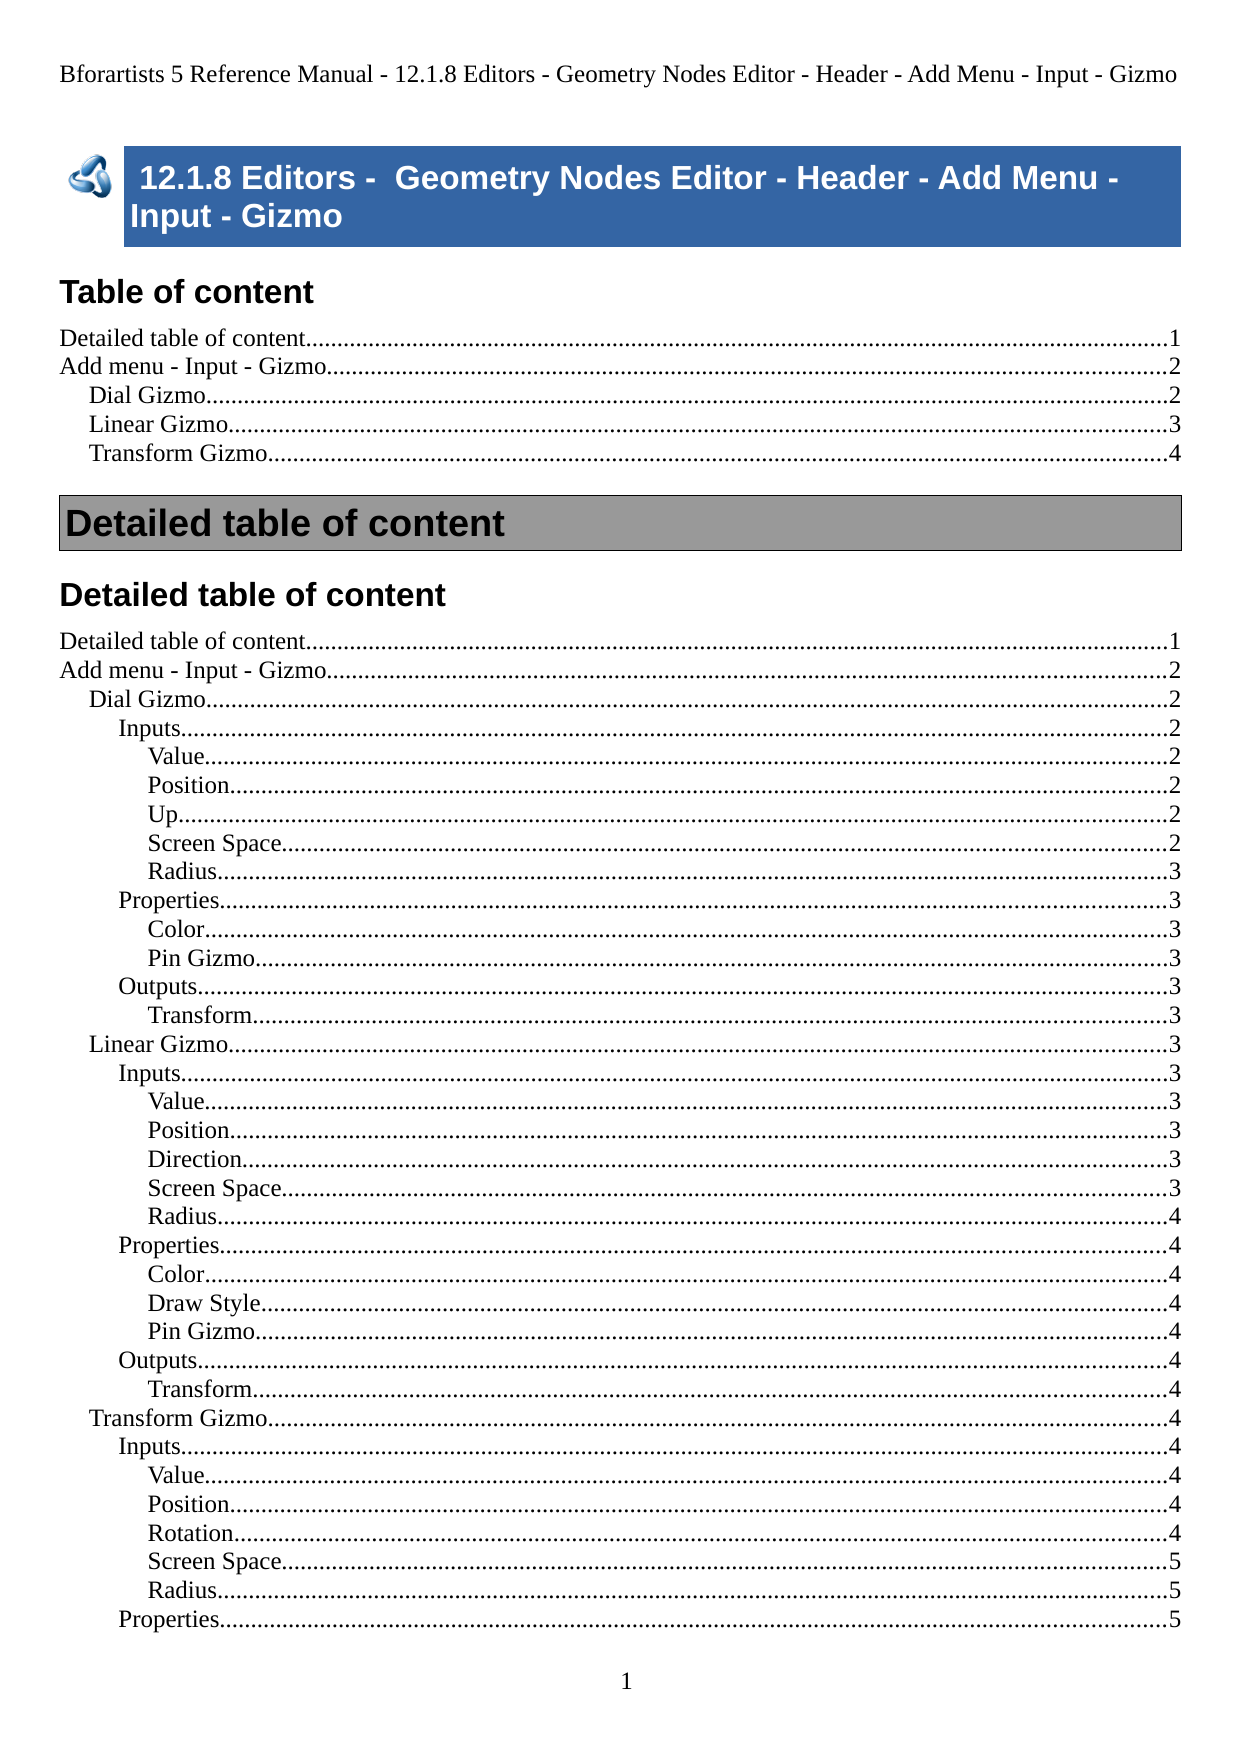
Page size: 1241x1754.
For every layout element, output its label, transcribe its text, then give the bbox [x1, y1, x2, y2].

text Add menu - Input - Gizmo 2 [59, 351, 1181, 380]
table_header 12.1.8 Editors - Geometry Nodes Editor - Header - Add Menu - Input - Gizmo [124, 146, 1181, 247]
text Value 2 [147, 741, 1181, 770]
text Dial Gizmo 2 [88, 380, 1181, 409]
text Radius 5 [147, 1575, 1181, 1604]
text Inputs 4 [118, 1431, 1181, 1460]
text Inputs 3 [118, 1058, 1181, 1086]
text Rotation 4 [147, 1518, 1181, 1546]
text Radius 3 [147, 856, 1181, 885]
text Outputs 3 [118, 971, 1181, 1000]
text Add menu - Input - Gizmo 2 [59, 655, 1181, 684]
text Transform Gizmo 4 [88, 1403, 1181, 1431]
text Position 2 [147, 770, 1181, 799]
text Detailed table of content 1 [59, 626, 1181, 655]
text Screen Space 2 [147, 828, 1181, 856]
picture [65, 152, 114, 201]
text Value 3 [147, 1086, 1181, 1115]
text Radius 4 [147, 1201, 1181, 1230]
text Transform 3 [147, 1000, 1181, 1029]
text Pin Gizmo 3 [147, 943, 1181, 971]
text Properties 4 [118, 1230, 1181, 1259]
text Up 2 [147, 799, 1181, 828]
text Position 3 [147, 1115, 1181, 1144]
subtitle Detailed table of content [59, 575, 1181, 614]
text Draw Style 4 [147, 1288, 1181, 1316]
text Position 4 [147, 1489, 1181, 1518]
text Color 4 [147, 1259, 1181, 1288]
text Screen Space 3 [147, 1173, 1181, 1201]
text Properties 5 [118, 1604, 1181, 1633]
text Screen Space 5 [147, 1546, 1181, 1575]
text Linear Gizmo 3 [88, 1029, 1181, 1058]
text Value 4 [147, 1460, 1181, 1489]
subtitle Table of content [59, 272, 1181, 310]
text Detailed table of content 1 [59, 323, 1181, 351]
text Transform 4 [147, 1374, 1181, 1403]
table_header Detailed table of content [60, 496, 1181, 550]
text Color 3 [147, 914, 1181, 943]
table_header [59, 146, 124, 247]
text Direction 3 [147, 1144, 1181, 1173]
text Properties 3 [118, 885, 1181, 914]
text Outputs 4 [118, 1345, 1181, 1374]
text Pin Gizmo 4 [147, 1316, 1181, 1345]
text Dial Gizmo 2 [88, 684, 1181, 713]
text Linear Gizmo 3 [88, 409, 1181, 438]
text Transform Gizmo 4 [88, 438, 1181, 466]
text Inputs 2 [118, 713, 1181, 741]
